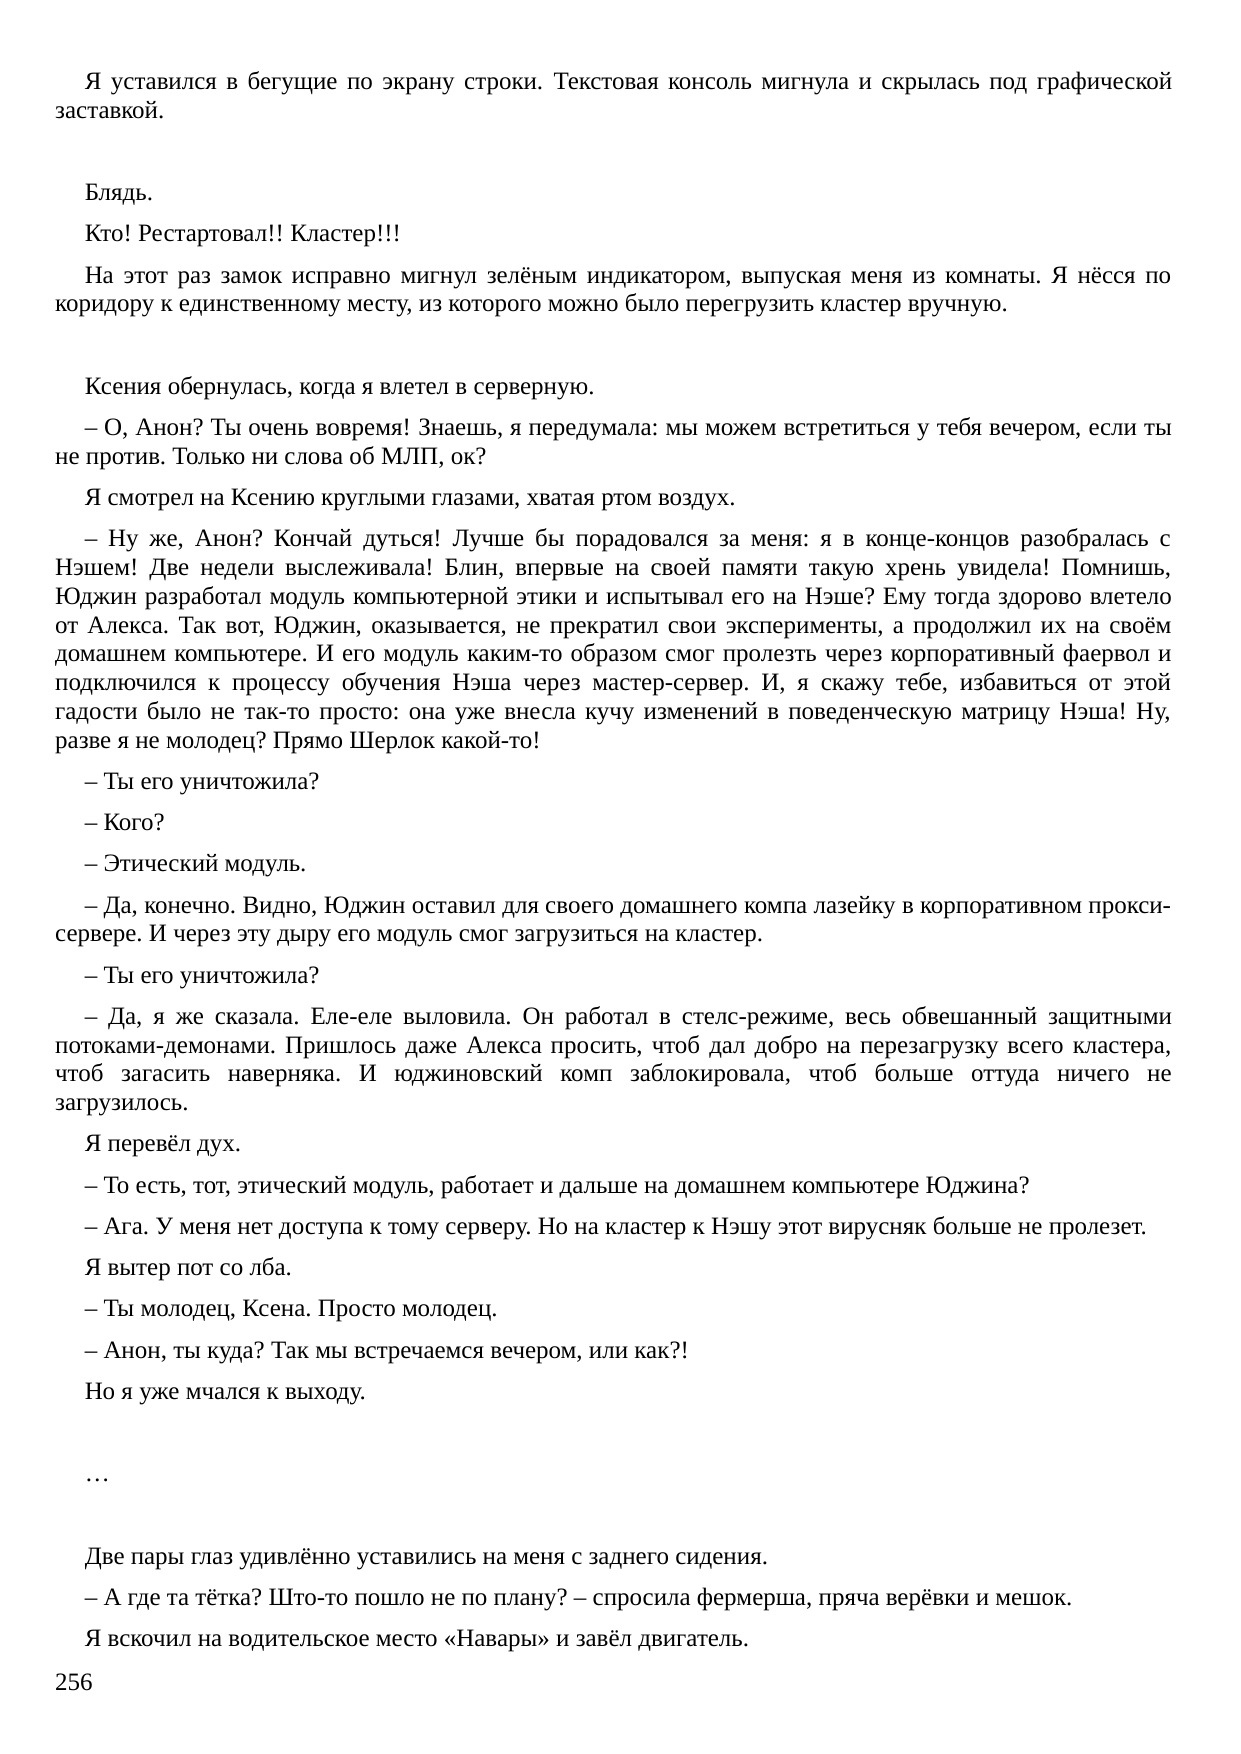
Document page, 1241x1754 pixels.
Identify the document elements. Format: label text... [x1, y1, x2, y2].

text – А где та тётка? Што-то пошло не по плану? – спросила фермерша, пряча верёвки и мешок. [55, 1582, 1173, 1611]
text – Ты молодец, Ксена. Просто молодец. [55, 1293, 1173, 1322]
text Я смотрел на Ксению круглыми глазами, хватая ртом воздух. [55, 482, 1173, 511]
text – Ага. У меня нет доступа к тому серверу. Но на кластер к Нэшу этот вирусняк больше не пролезет. [55, 1211, 1173, 1240]
text – То есть, тот, этический модуль, работает и дальше на домашнем компьютере Юджина? [55, 1170, 1173, 1198]
text – Ты его уничтожила? [55, 766, 1173, 795]
text На этот раз замок исправно мигнул зелёным индикатором, выпуская меня из комнаты. Я нёсся по коридору к единственному месту, из которого можно было перегрузить кластер вручную. [55, 260, 1173, 317]
text Ксения обернулась, когда я влетел в серверную. [55, 371, 1173, 400]
text Блядь. [55, 177, 1173, 206]
text Кто! Рестартовал!! Кластер!!! [55, 218, 1173, 247]
text … [55, 1458, 1173, 1487]
text Я вскочил на водительское место «Навары» и завёл двигатель. [55, 1623, 1173, 1652]
text – Анон, ты куда? Так мы встречаемся вечером, или как?! [55, 1335, 1173, 1363]
text – Ну же, Анон? Кончай дуться! Лучше бы порадовался за меня: я в конце-концов разобралась с Нэшем! Две недели выслеживала! Блин, впервые на своей памяти такую хрень увидела! Помнишь, Юджин разработал модуль компьютерной этики и испытывал его на Нэше? Ему тогда здорово влетело от Алекса. Так вот, Юджин, оказывается, не прекратил свои эксперименты, а продолжил их на своём домашнем компьютере. И его модуль каким-то образом смог пролезть через корпоративный фаервол и подключился к процессу обучения Нэша через мастер-сервер. И, я скажу тебе, избавиться от этой гадости было не так-то просто: она уже внесла кучу изменений в поведенческую матрицу Нэша! Ну, разве я не молодец? Прямо Шерлок какой-то! [55, 523, 1173, 753]
text – Ты его уничтожила? [55, 960, 1173, 988]
text – Этический модуль. [55, 848, 1173, 877]
text – Да, я же сказала. Еле-еле выловила. Он работал в стелс-режиме, весь обвешанный защитными потоками-демонами. Пришлось даже Алекса просить, чтоб дал добро на перезагрузку всего кластера, чтоб загасить наверняка. И юджиновский комп заблокировала, чтоб больше оттуда ничего не загрузилось. [55, 1001, 1173, 1116]
text Я уставился в бегущие по экрану строки. Текстовая консоль мигнула и скрылась под графической заставкой. [55, 66, 1173, 123]
text Я вытер пот со лба. [55, 1252, 1173, 1281]
text Две пары глаз удивлённо уставились на меня с заднего сидения. [55, 1541, 1173, 1570]
text – Кого? [55, 807, 1173, 836]
text – Да, конечно. Видно, Юджин оставил для своего домашнего компа лазейку в корпоративном прокси-сервере. И через эту дыру его модуль смог загрузиться на кластер. [55, 890, 1173, 947]
text Я перевёл дух. [55, 1128, 1173, 1157]
text Но я уже мчался к выходу. [55, 1376, 1173, 1405]
text – О, Анон? Ты очень вовремя! Знаешь, я передумала: мы можем встретиться у тебя вечером, если ты не против. Только ни слова об МЛП, ок? [55, 412, 1173, 470]
